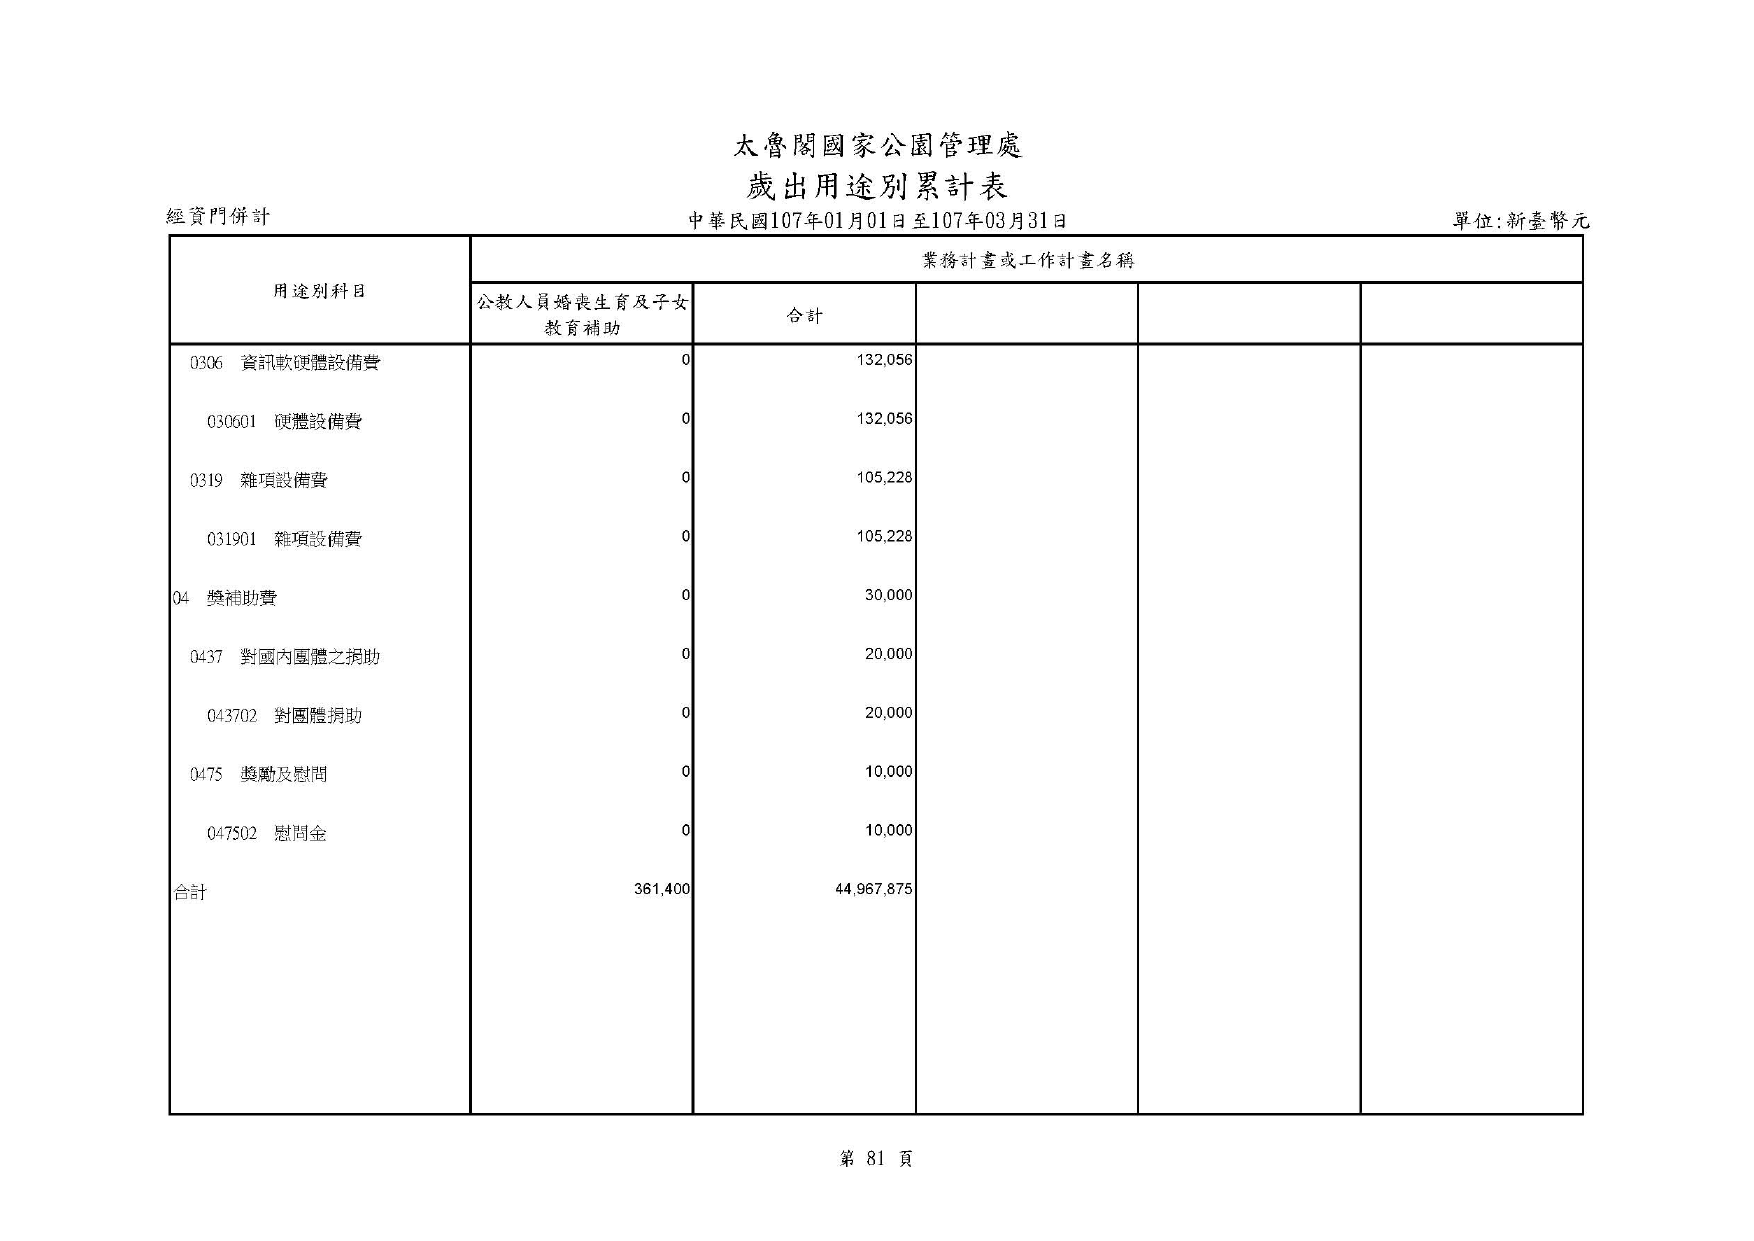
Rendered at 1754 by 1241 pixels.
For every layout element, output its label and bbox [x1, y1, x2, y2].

picture [59, 59, 1695, 1216]
